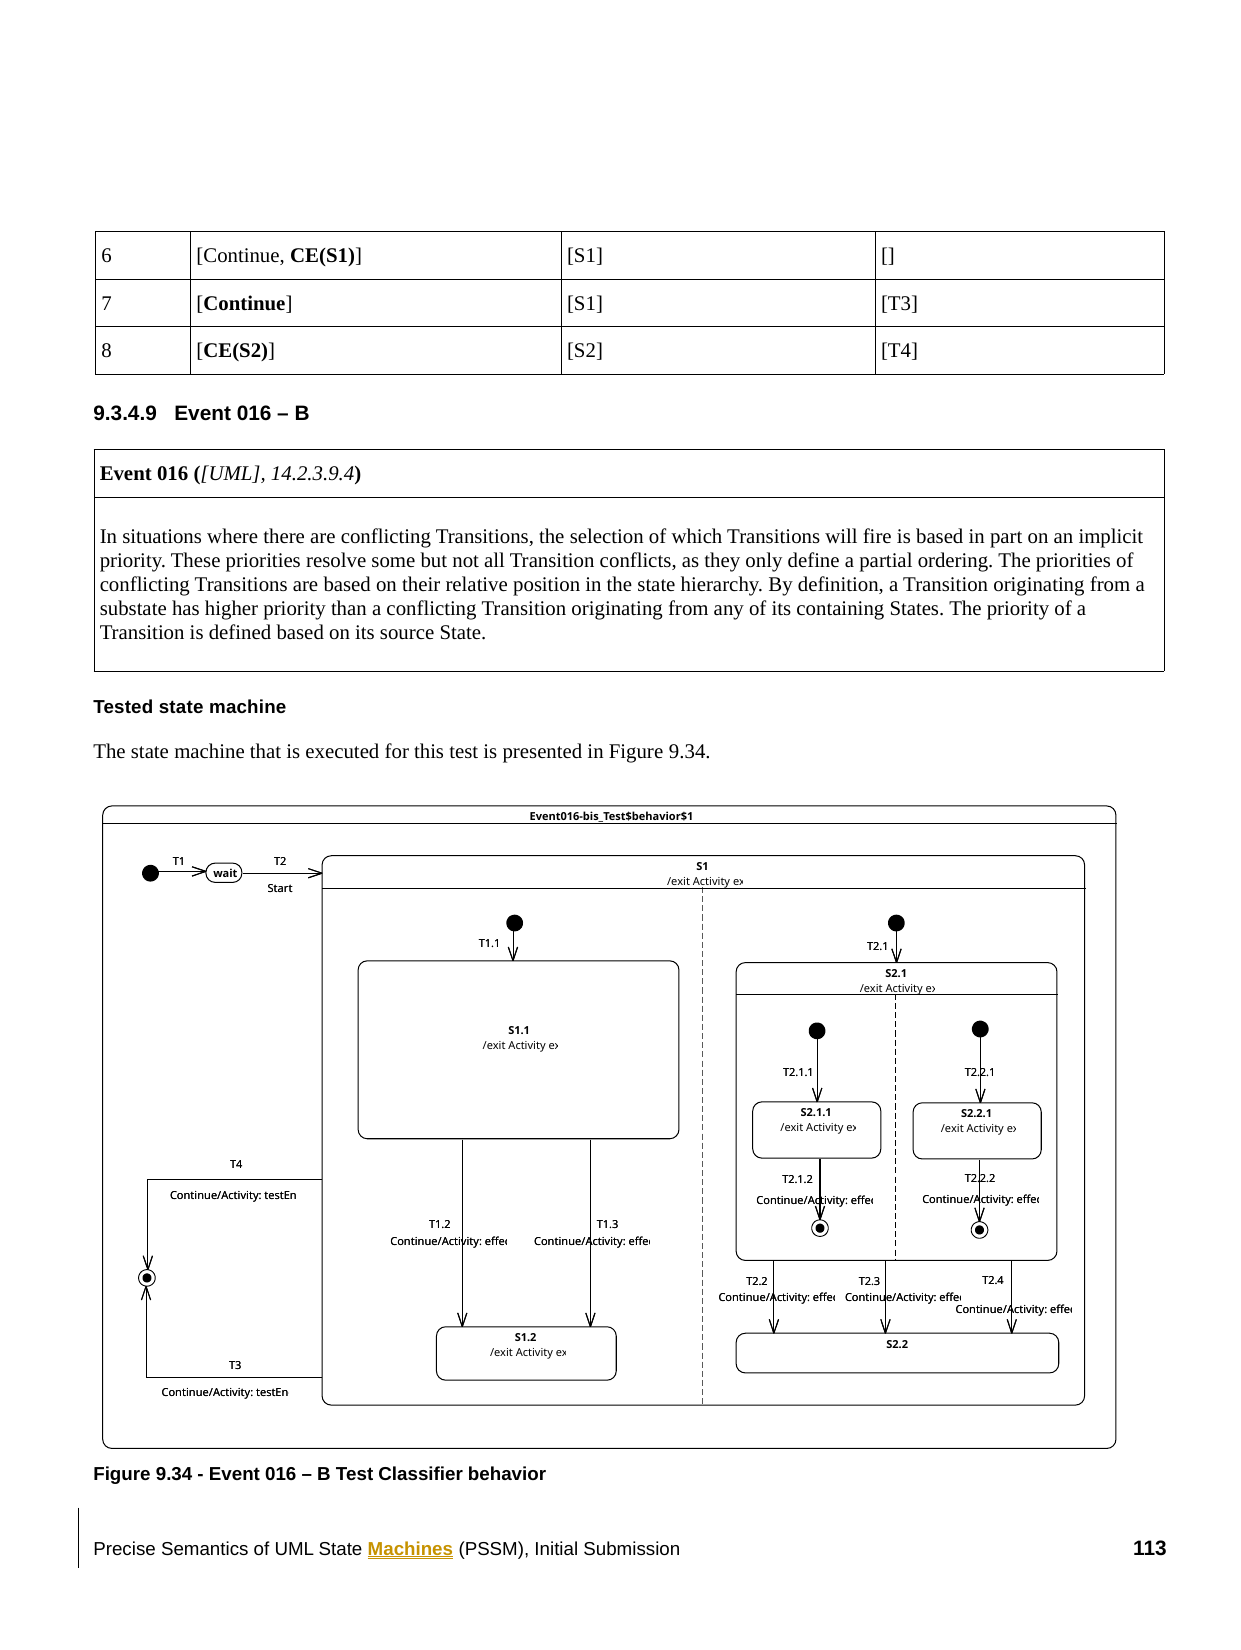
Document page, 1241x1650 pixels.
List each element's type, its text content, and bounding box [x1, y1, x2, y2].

table_cell [S2] [562, 327, 875, 374]
table_cell [S1] [562, 280, 875, 326]
table_cell 6 [96, 232, 190, 279]
table_cell 7 [96, 280, 190, 326]
table_cell 8 [96, 327, 190, 374]
table_cell [CE(S2)] [191, 327, 561, 374]
table_cell [T3] [876, 280, 1164, 326]
table_cell [T4] [876, 327, 1164, 374]
table_cell In situations where there are conflicting Transitions, the selection of which Transitions will fire is based in part on an implicit priority. These priorities resolve some but not all Transition conflicts, as they only define a partial ordering. The priorities of conflicting Transitions are based on their relative position in the state hierarchy. By definition, a Transition originating from a substate has higher priority than a conflicting Transition originating from any of its containing States. The priority of a Transition is defined based on its source State. [95, 498, 1164, 671]
table_header Event 016 ([UML], 14.2.3.9.4) [95, 450, 1164, 497]
text Figure 9.34 - Event 016 – B Test Classifier behavior [93, 796, 1127, 1484]
table_cell [] [876, 232, 1164, 279]
text The state machine that is executed for this test is presented in Figure 9.34. [93, 739, 1164, 763]
subtitle Tested state machine [93, 696, 1164, 718]
table_cell [S1] [562, 232, 875, 279]
subtitle Event 016 – B [93, 399, 1164, 424]
table_cell [Continue, CE(S1)] [191, 232, 561, 279]
table_cell [Continue] [191, 280, 561, 326]
